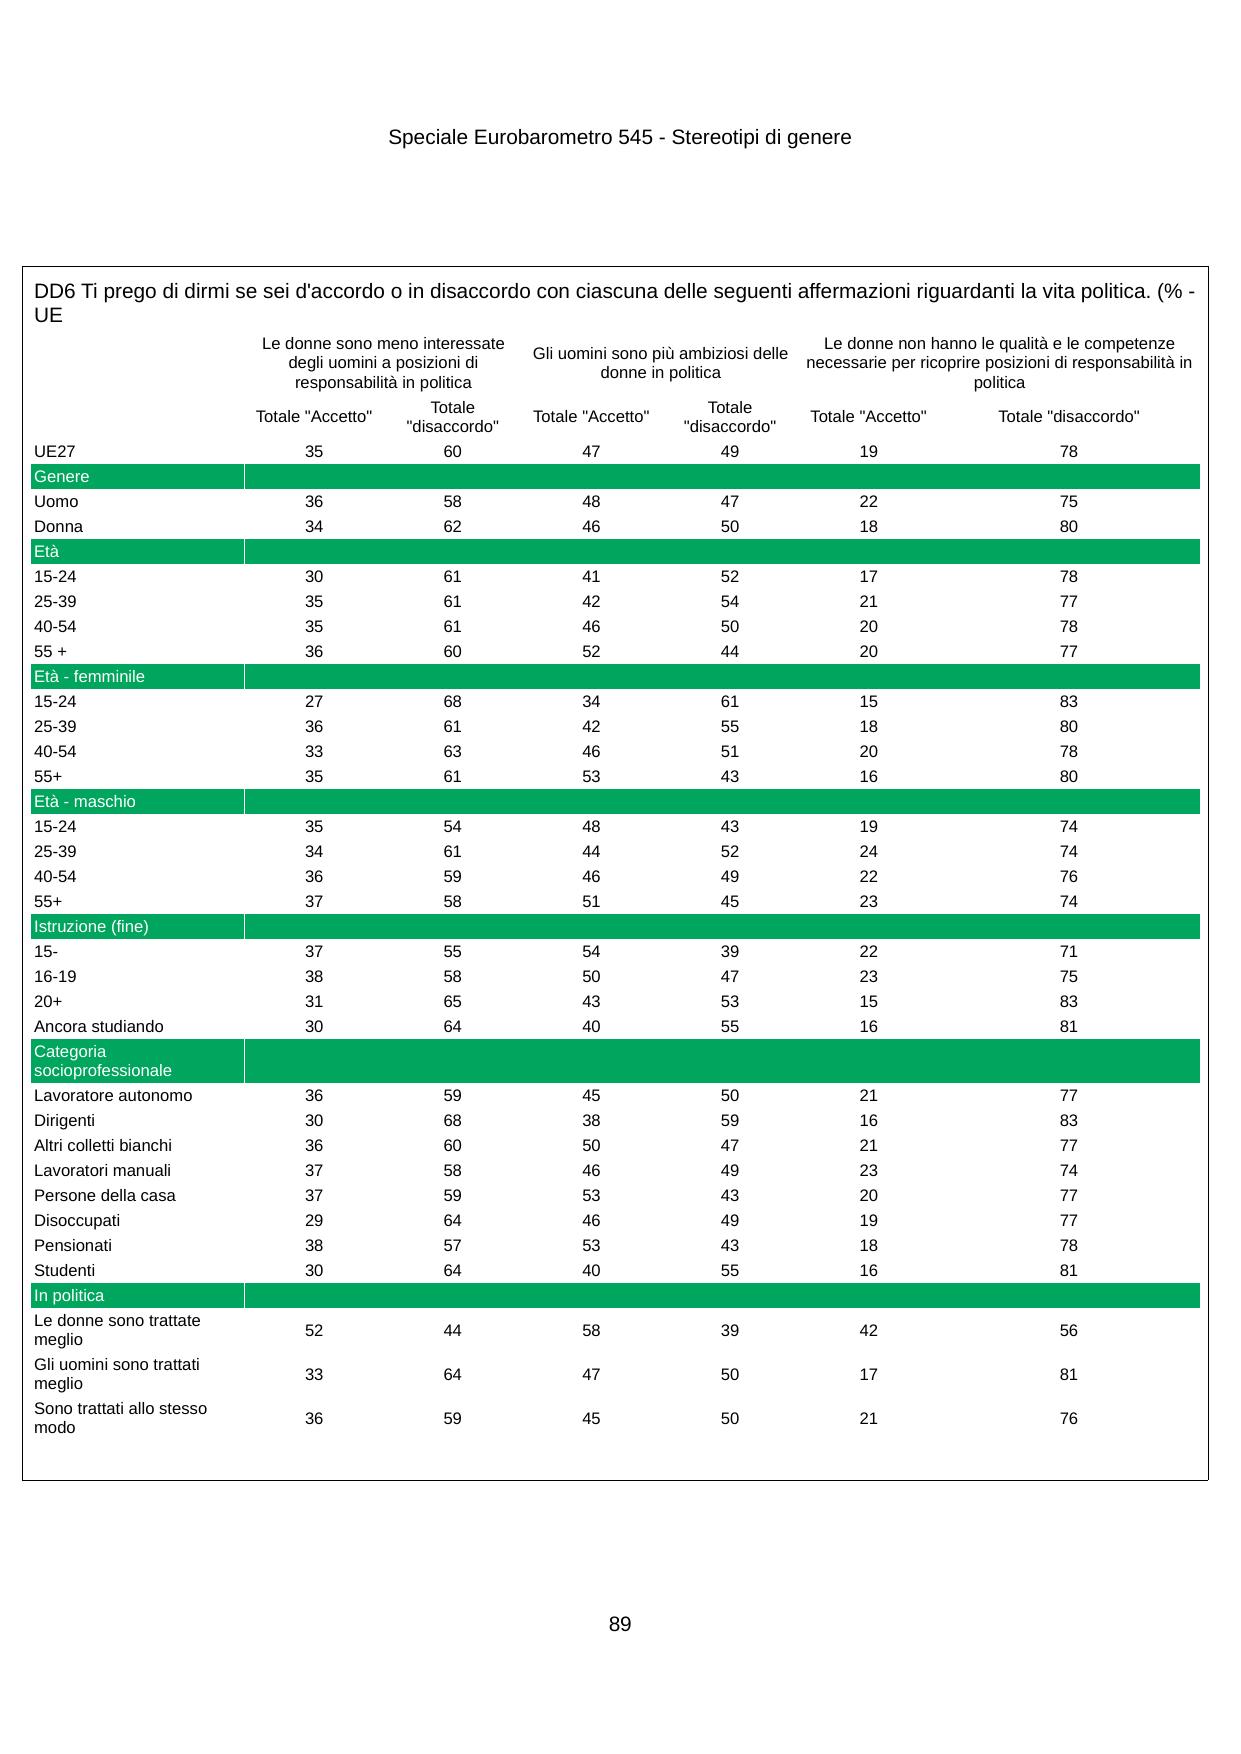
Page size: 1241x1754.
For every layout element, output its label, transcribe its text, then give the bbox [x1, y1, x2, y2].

table_cell 30 [245, 1108, 383, 1133]
table_cell 53 [661, 989, 799, 1014]
table_cell 17 [799, 564, 938, 589]
table_cell [383, 1039, 522, 1083]
table_cell [938, 539, 1200, 564]
table_cell 15- [31, 939, 244, 964]
table_cell 78 [938, 1233, 1200, 1258]
table_cell [661, 914, 799, 939]
table_cell 77 [938, 1183, 1200, 1208]
table_cell 22 [799, 939, 938, 964]
table_cell 27 [245, 689, 383, 714]
table_cell 81 [938, 1352, 1200, 1396]
table_cell 39 [661, 1308, 799, 1352]
table_cell 52 [661, 564, 799, 589]
table_cell 74 [938, 839, 1200, 864]
table_cell 47 [661, 1133, 799, 1158]
table_cell [245, 464, 383, 489]
table_cell [522, 664, 661, 689]
table_cell 64 [383, 1258, 522, 1283]
table_cell 35 [245, 589, 383, 614]
table_cell 53 [522, 764, 661, 789]
table_cell Genere [31, 464, 244, 489]
table_cell 61 [383, 764, 522, 789]
table_cell 48 [522, 489, 661, 514]
table_cell 61 [383, 839, 522, 864]
table_cell 64 [383, 1014, 522, 1039]
table_cell 22 [799, 489, 938, 514]
table_cell 75 [938, 964, 1200, 989]
table_header DD6 Ti prego di dirmi se sei d'accordo o in disaccordo con ciascuna delle seguenti affermazioni riguardanti la vita politica. (% - UE [31, 275, 1200, 331]
table_cell 60 [383, 639, 522, 664]
table_cell 47 [661, 964, 799, 989]
table_cell 30 [245, 1014, 383, 1039]
table_cell 44 [661, 639, 799, 664]
table_cell 24 [799, 839, 938, 864]
table_cell [938, 914, 1200, 939]
table_cell 36 [245, 1396, 383, 1440]
table_cell 55 [383, 939, 522, 964]
table_cell [383, 1283, 522, 1308]
table_cell 55+ [31, 889, 244, 914]
table_cell 45 [522, 1083, 661, 1108]
table_cell 58 [522, 1308, 661, 1352]
table_cell 37 [245, 1183, 383, 1208]
table_cell [245, 914, 383, 939]
table_cell Dirigenti [31, 1108, 244, 1133]
table_cell Totale "Accetto" [522, 395, 661, 439]
table_cell [799, 539, 938, 564]
table_cell 19 [799, 1208, 938, 1233]
table_cell 83 [938, 989, 1200, 1014]
table_cell Lavoratori manuali [31, 1158, 244, 1183]
table_cell [522, 464, 661, 489]
table_cell [245, 539, 383, 564]
table_cell 42 [522, 714, 661, 739]
table_cell Persone della casa [31, 1183, 244, 1208]
table_cell 77 [938, 639, 1200, 664]
table_cell 35 [245, 614, 383, 639]
table_cell 35 [245, 439, 383, 464]
table_cell [799, 914, 938, 939]
table_cell 77 [938, 589, 1200, 614]
table_cell 47 [522, 439, 661, 464]
table_cell 41 [522, 564, 661, 589]
table_cell 46 [522, 864, 661, 889]
table_cell 52 [661, 839, 799, 864]
table_cell 78 [938, 439, 1200, 464]
table_cell 52 [522, 639, 661, 664]
table_cell 61 [661, 689, 799, 714]
table_cell 21 [799, 1133, 938, 1158]
table_cell 23 [799, 889, 938, 914]
table_cell 61 [383, 589, 522, 614]
table_cell 61 [383, 564, 522, 589]
table_cell 74 [938, 889, 1200, 914]
table_cell Studenti [31, 1258, 244, 1283]
table_cell 55 [661, 714, 799, 739]
table_cell 33 [245, 1352, 383, 1396]
table_cell 37 [245, 939, 383, 964]
table_cell Età [31, 539, 244, 564]
table_cell 42 [799, 1308, 938, 1352]
table_cell 16 [799, 1014, 938, 1039]
table_cell [938, 789, 1200, 814]
table_cell 77 [938, 1083, 1200, 1108]
table_cell 38 [245, 1233, 383, 1258]
table_cell 36 [245, 1083, 383, 1108]
table_cell 83 [938, 1108, 1200, 1133]
table_cell 34 [245, 514, 383, 539]
table_cell UE27 [31, 439, 244, 464]
table_cell 57 [383, 1233, 522, 1258]
table_cell 55+ [31, 764, 244, 789]
table_cell [31, 331, 244, 394]
table_cell 59 [383, 1083, 522, 1108]
table_cell [799, 664, 938, 689]
table_cell 65 [383, 989, 522, 1014]
table_cell 64 [383, 1208, 522, 1233]
table_cell Le donne sono trattate meglio [31, 1308, 244, 1352]
table_cell 43 [661, 1183, 799, 1208]
table_cell 43 [661, 1233, 799, 1258]
table_cell Donna [31, 514, 244, 539]
table_cell 54 [661, 589, 799, 614]
table_cell 53 [522, 1233, 661, 1258]
table_cell [522, 789, 661, 814]
table_cell 40 [522, 1258, 661, 1283]
table_cell 40-54 [31, 614, 244, 639]
table_cell 35 [245, 814, 383, 839]
table_cell [938, 464, 1200, 489]
table_cell 52 [245, 1308, 383, 1352]
table_cell 17 [799, 1352, 938, 1396]
table_cell 50 [661, 1083, 799, 1108]
table_cell 43 [522, 989, 661, 1014]
table_cell 37 [245, 889, 383, 914]
table_cell Uomo [31, 489, 244, 514]
table_cell 38 [522, 1108, 661, 1133]
table_cell [522, 1039, 661, 1083]
table_cell 49 [661, 1158, 799, 1183]
table_cell 64 [383, 1352, 522, 1396]
table_cell [245, 664, 383, 689]
table_cell 50 [661, 614, 799, 639]
table_cell 76 [938, 864, 1200, 889]
table_cell [661, 789, 799, 814]
table_cell 80 [938, 714, 1200, 739]
table_cell 50 [661, 1396, 799, 1440]
table_cell 19 [799, 439, 938, 464]
table_cell [383, 914, 522, 939]
table_cell 15-24 [31, 814, 244, 839]
table_cell Età - maschio [31, 789, 244, 814]
table_cell 46 [522, 614, 661, 639]
table_cell 47 [661, 489, 799, 514]
table_cell 78 [938, 739, 1200, 764]
table_cell Pensionati [31, 1233, 244, 1258]
table_cell 30 [245, 564, 383, 589]
table_cell 76 [938, 1396, 1200, 1440]
table_cell 36 [245, 639, 383, 664]
table_cell 74 [938, 1158, 1200, 1183]
table_cell 46 [522, 739, 661, 764]
table_cell 45 [661, 889, 799, 914]
table_cell 15 [799, 689, 938, 714]
table_cell 18 [799, 514, 938, 539]
table_cell [938, 1283, 1200, 1308]
table_cell Disoccupati [31, 1208, 244, 1233]
table_cell 46 [522, 1208, 661, 1233]
table_cell 36 [245, 489, 383, 514]
table_cell 25-39 [31, 839, 244, 864]
table_cell 58 [383, 964, 522, 989]
table_cell [938, 1039, 1200, 1083]
table_cell 74 [938, 814, 1200, 839]
table_cell 61 [383, 714, 522, 739]
table_cell Categoria socioprofessionale [31, 1039, 244, 1083]
table_cell 16 [799, 1258, 938, 1283]
table_cell 16 [799, 1108, 938, 1133]
table_cell 42 [522, 589, 661, 614]
table_cell 23 [799, 1158, 938, 1183]
table_cell 45 [522, 1396, 661, 1440]
table_cell Le donne sono meno interessate degli uomini a posizioni di responsabilità in politica [245, 331, 522, 394]
table_cell 30 [245, 1258, 383, 1283]
table_cell 61 [383, 614, 522, 639]
table_cell 56 [938, 1308, 1200, 1352]
table_cell Totale "disaccordo" [383, 395, 522, 439]
table_cell 59 [383, 864, 522, 889]
table_cell [31, 395, 244, 439]
table_cell [799, 464, 938, 489]
table_cell 39 [661, 939, 799, 964]
table_cell 46 [522, 1158, 661, 1183]
table_cell 48 [522, 814, 661, 839]
table_cell 43 [661, 764, 799, 789]
table_cell Lavoratore autonomo [31, 1083, 244, 1108]
table_cell [383, 664, 522, 689]
table_cell 22 [799, 864, 938, 889]
table_cell 60 [383, 439, 522, 464]
table_cell [383, 539, 522, 564]
table_cell 31 [245, 989, 383, 1014]
table_cell In politica [31, 1283, 244, 1308]
table_cell 81 [938, 1258, 1200, 1283]
table_cell [245, 789, 383, 814]
table_cell 34 [245, 839, 383, 864]
table_cell 55 + [31, 639, 244, 664]
table_cell [661, 464, 799, 489]
table_cell [522, 539, 661, 564]
table_cell 36 [245, 1133, 383, 1158]
table_cell 35 [245, 764, 383, 789]
table_cell 47 [522, 1352, 661, 1396]
table_cell 77 [938, 1133, 1200, 1158]
table_cell Totale "Accetto" [799, 395, 938, 439]
table_cell 55 [661, 1014, 799, 1039]
table_cell 50 [661, 514, 799, 539]
table_cell 78 [938, 564, 1200, 589]
table_cell 21 [799, 1083, 938, 1108]
table_cell 46 [522, 514, 661, 539]
table_cell 81 [938, 1014, 1200, 1039]
table_cell Altri colletti bianchi [31, 1133, 244, 1158]
table_cell 55 [661, 1258, 799, 1283]
table_cell 21 [799, 1396, 938, 1440]
table_cell Età - femminile [31, 664, 244, 689]
table_cell 34 [522, 689, 661, 714]
table_cell 59 [383, 1396, 522, 1440]
table_cell 36 [245, 714, 383, 739]
table_cell 15 [799, 989, 938, 1014]
table_cell 44 [522, 839, 661, 864]
table_cell [245, 1283, 383, 1308]
table_cell [799, 1283, 938, 1308]
table_cell 40 [522, 1014, 661, 1039]
table_cell 63 [383, 739, 522, 764]
table_cell 16-19 [31, 964, 244, 989]
table_cell 50 [522, 1133, 661, 1158]
table_cell [383, 789, 522, 814]
table_cell 21 [799, 589, 938, 614]
table_cell Gli uomini sono trattati meglio [31, 1352, 244, 1396]
table_cell [522, 1283, 661, 1308]
table_cell [799, 789, 938, 814]
table_cell Totale "disaccordo" [661, 395, 799, 439]
table_cell 20 [799, 1183, 938, 1208]
table_cell [661, 539, 799, 564]
table_cell 54 [383, 814, 522, 839]
table_cell [661, 664, 799, 689]
table_cell Ancora studiando [31, 1014, 244, 1039]
table_cell 60 [383, 1133, 522, 1158]
table_cell 20+ [31, 989, 244, 1014]
table_cell 68 [383, 1108, 522, 1133]
table_cell 25-39 [31, 714, 244, 739]
table_cell 58 [383, 1158, 522, 1183]
table_cell 40-54 [31, 739, 244, 764]
table_cell 54 [522, 939, 661, 964]
table_cell [661, 1039, 799, 1083]
table_cell 38 [245, 964, 383, 989]
table_cell 68 [383, 689, 522, 714]
table_cell 53 [522, 1183, 661, 1208]
table_cell 59 [383, 1183, 522, 1208]
table_cell [799, 1039, 938, 1083]
table_cell 36 [245, 864, 383, 889]
table_cell 77 [938, 1208, 1200, 1233]
table_cell 19 [799, 814, 938, 839]
table_cell Totale "Accetto" [245, 395, 383, 439]
table_cell Istruzione (fine) [31, 914, 244, 939]
table_cell 20 [799, 639, 938, 664]
table_cell 25-39 [31, 589, 244, 614]
table_cell Gli uomini sono più ambiziosi delle donne in politica [522, 331, 799, 394]
table_cell Le donne non hanno le qualità e le competenze necessarie per ricoprire posizioni di responsabilità in politica [799, 331, 1200, 394]
table_cell 23 [799, 964, 938, 989]
table_cell 33 [245, 739, 383, 764]
table_cell 62 [383, 514, 522, 539]
table_cell 18 [799, 714, 938, 739]
table_cell Sono trattati allo stesso modo [31, 1396, 244, 1440]
table_cell [661, 1283, 799, 1308]
table_cell 49 [661, 439, 799, 464]
table_cell Totale "disaccordo" [938, 395, 1200, 439]
table_cell 71 [938, 939, 1200, 964]
table_cell 78 [938, 614, 1200, 639]
table_cell [938, 664, 1200, 689]
table_cell 50 [522, 964, 661, 989]
table_cell 43 [661, 814, 799, 839]
table_cell 29 [245, 1208, 383, 1233]
table_cell [383, 464, 522, 489]
table_cell 37 [245, 1158, 383, 1183]
table_cell 15-24 [31, 689, 244, 714]
table_cell [522, 914, 661, 939]
table_cell 58 [383, 489, 522, 514]
table_cell 44 [383, 1308, 522, 1352]
table_cell 51 [522, 889, 661, 914]
table_cell 58 [383, 889, 522, 914]
table_cell 59 [661, 1108, 799, 1133]
table_cell [245, 1039, 383, 1083]
table_cell 49 [661, 1208, 799, 1233]
table_cell 20 [799, 614, 938, 639]
table_cell 16 [799, 764, 938, 789]
table_cell 75 [938, 489, 1200, 514]
table_cell 80 [938, 764, 1200, 789]
table_cell 51 [661, 739, 799, 764]
table_cell 80 [938, 514, 1200, 539]
table_cell 18 [799, 1233, 938, 1258]
table_cell 49 [661, 864, 799, 889]
table_cell 15-24 [31, 564, 244, 589]
table_cell 40-54 [31, 864, 244, 889]
table_cell 50 [661, 1352, 799, 1396]
table_cell 20 [799, 739, 938, 764]
table_cell 83 [938, 689, 1200, 714]
